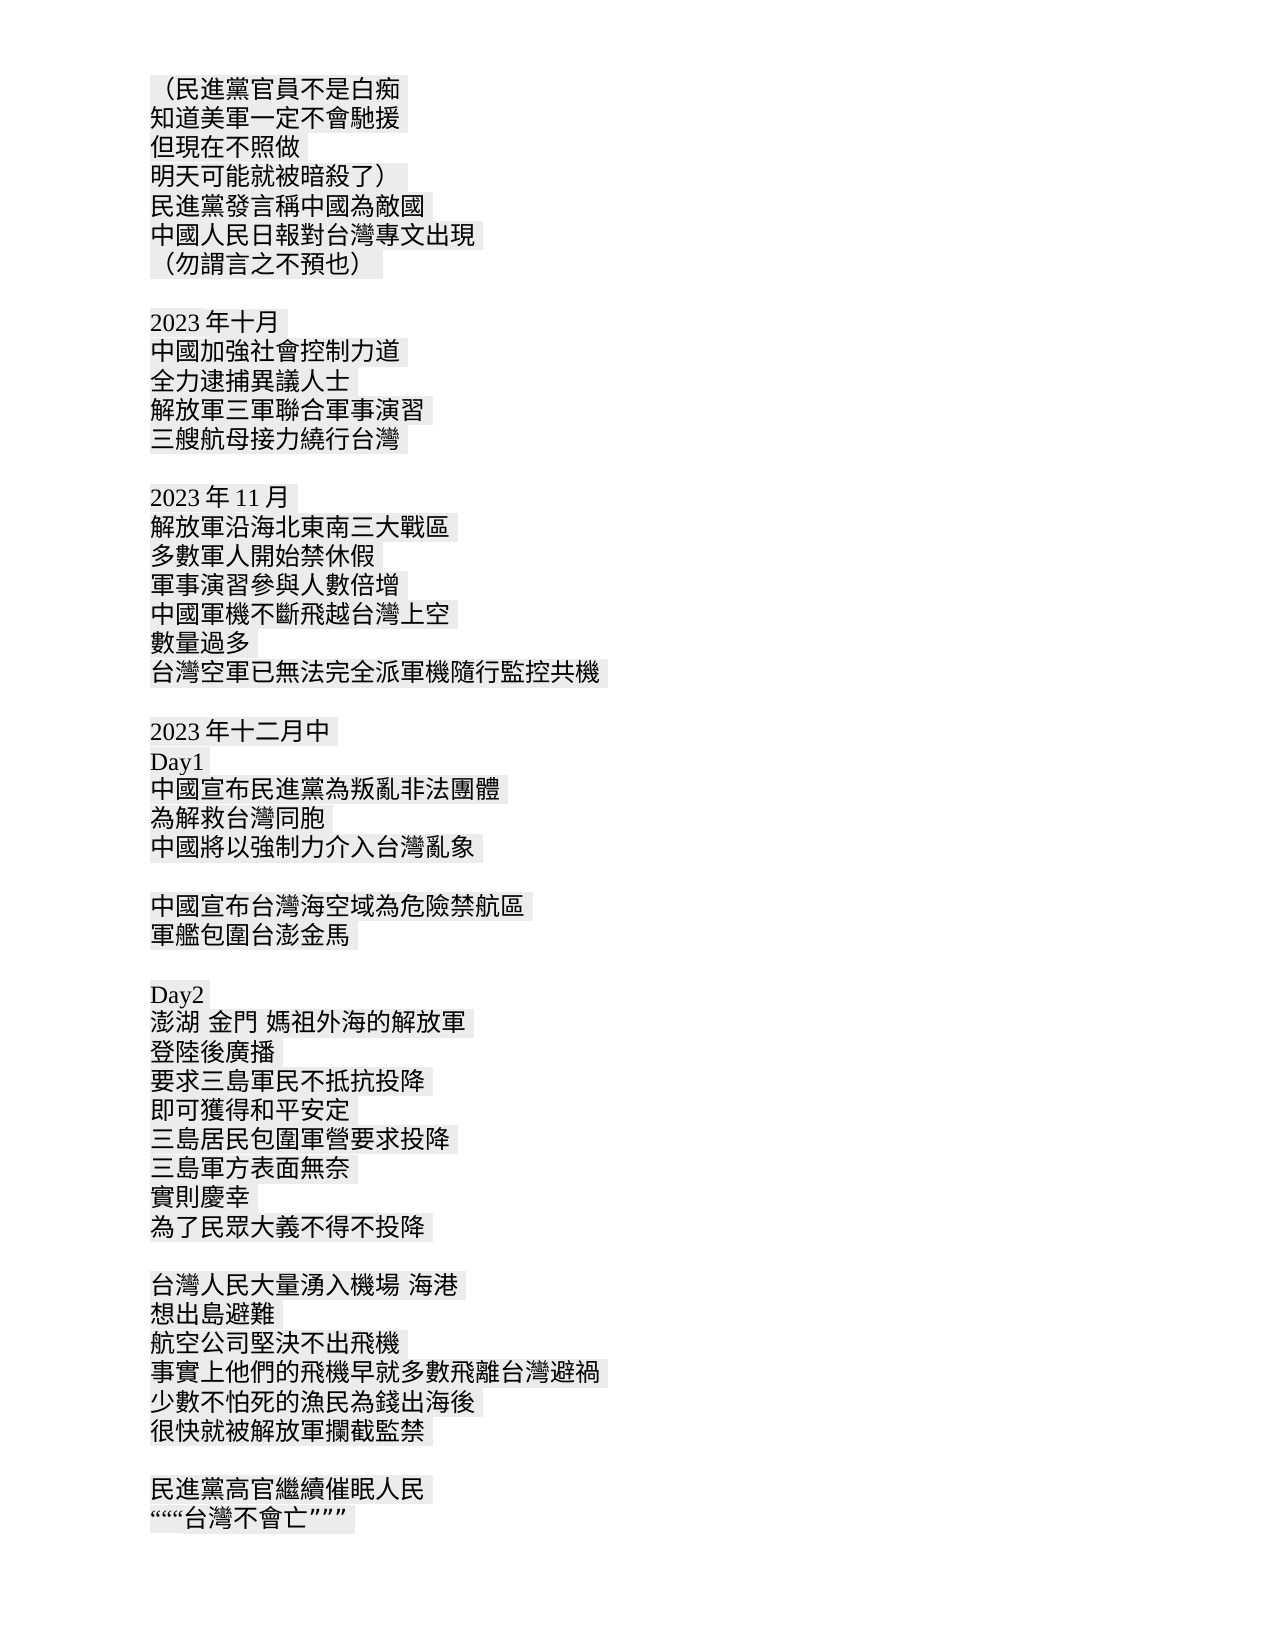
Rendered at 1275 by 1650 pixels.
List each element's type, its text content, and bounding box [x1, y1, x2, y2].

text （民進黨官員不是白痴 知道美軍一定不會馳援 但現在不照做 明天可能就被暗殺了） 民進黨發言稱中國為敵國 中國人民日報對台灣專文出現 （勿謂言之不預也） 2023年十月 中國加強社會控制力道 全力逮捕異議人士 解放軍三軍聯合軍事演習 三艘航母接力繞行台灣 2023年11月 解放軍沿海北東南三大戰區 多數軍人開始禁休假 軍事演習參與人數倍增 中國軍機不斷飛越台灣上空 數量過多 台灣空軍已無法完全派軍機隨行監控共機 2023年十二月中 Day1 中國宣布民進黨為叛亂非法團體 為解救台灣同胞 中國將以強制力介入台灣亂象 中國宣布台灣海空域為危險禁航區 軍艦包圍台澎金馬 Day2 澎湖 金門 媽祖外海的解放軍 登陸後廣播 要求三島軍民不抵抗投降 即可獲得和平安定 三島居民包圍軍營要求投降 三島軍方表面無奈 實則慶幸 為了民眾大義不得不投降 台灣人民大量湧入機場 海港 想出島避難 航空公司堅決不出飛機 事實上他們的飛機早就多數飛離台灣避禍 少數不怕死的漁民為錢出海後 很快就被解放軍攔截監禁 民進黨高官繼續催眠人民 “““台灣不會亡””” [150, 75, 1125, 1563]
